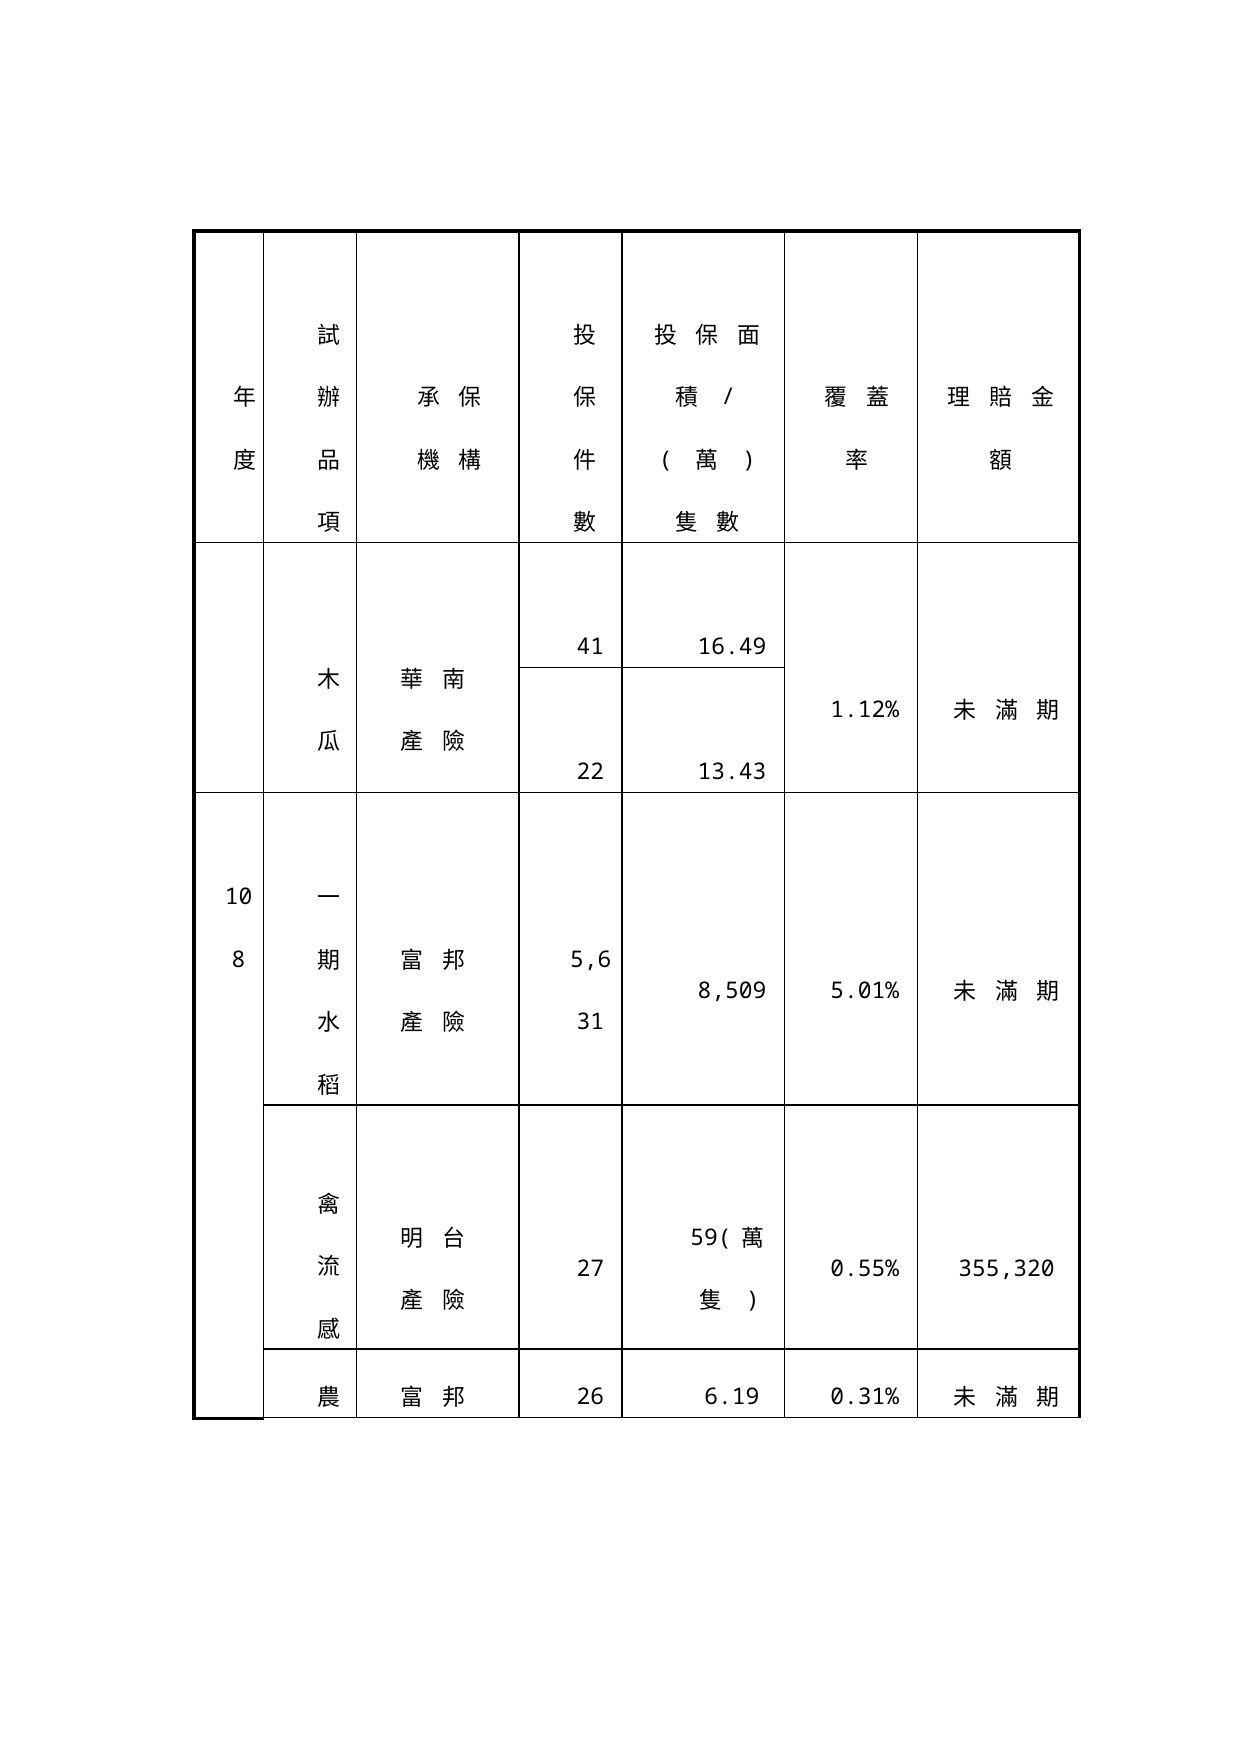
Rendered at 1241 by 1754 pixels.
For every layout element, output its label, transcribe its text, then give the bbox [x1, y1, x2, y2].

table_cell 0.55% [785, 1106, 917, 1348]
table_header 理賠金額 [918, 233, 1078, 542]
table_cell 59(萬隻) [623, 1106, 784, 1348]
table_cell 未滿期 [918, 1350, 1078, 1417]
table_cell [196, 543, 263, 792]
table_cell 13.43 [623, 668, 784, 792]
table_cell 41 [520, 543, 621, 667]
table_cell 富邦產險 [357, 793, 518, 1104]
table_cell 355,320 [918, 1106, 1078, 1348]
table_cell 1.12% [785, 543, 917, 792]
table_cell 0.31% [785, 1350, 917, 1417]
table_cell 木瓜 [264, 543, 356, 792]
table_cell 6.19 [623, 1350, 784, 1417]
table_cell 一期 水稻 [264, 793, 356, 1104]
table_cell 未滿期 [918, 793, 1078, 1104]
table_cell 108 [196, 793, 263, 1417]
table_header 承保機構 [357, 233, 518, 542]
table_cell 26 [520, 1350, 621, 1417]
table_cell 27 [520, 1106, 621, 1348]
table_cell 富邦 [357, 1350, 518, 1417]
table_header 投保件數 [520, 233, 621, 542]
table_cell 明台產險 [357, 1106, 518, 1348]
table_cell 華南產險 [357, 543, 518, 792]
table_cell 5.01% [785, 793, 917, 1104]
table_cell 8,509 [623, 793, 784, 1104]
table_header 年度 [196, 233, 263, 542]
table_cell 農 [264, 1350, 356, 1417]
table_header 試辦 品項 [264, 233, 356, 542]
table_cell 22 [520, 668, 621, 792]
table_cell 禽流感 [264, 1106, 356, 1348]
table_cell 5,631 [520, 793, 621, 1104]
table_cell 16.49 [623, 543, 784, 667]
table_header 覆蓋率 [785, 233, 917, 542]
table_cell 未滿期 [918, 543, 1078, 792]
table_header 投保面積/ (萬)隻數 [623, 233, 784, 542]
